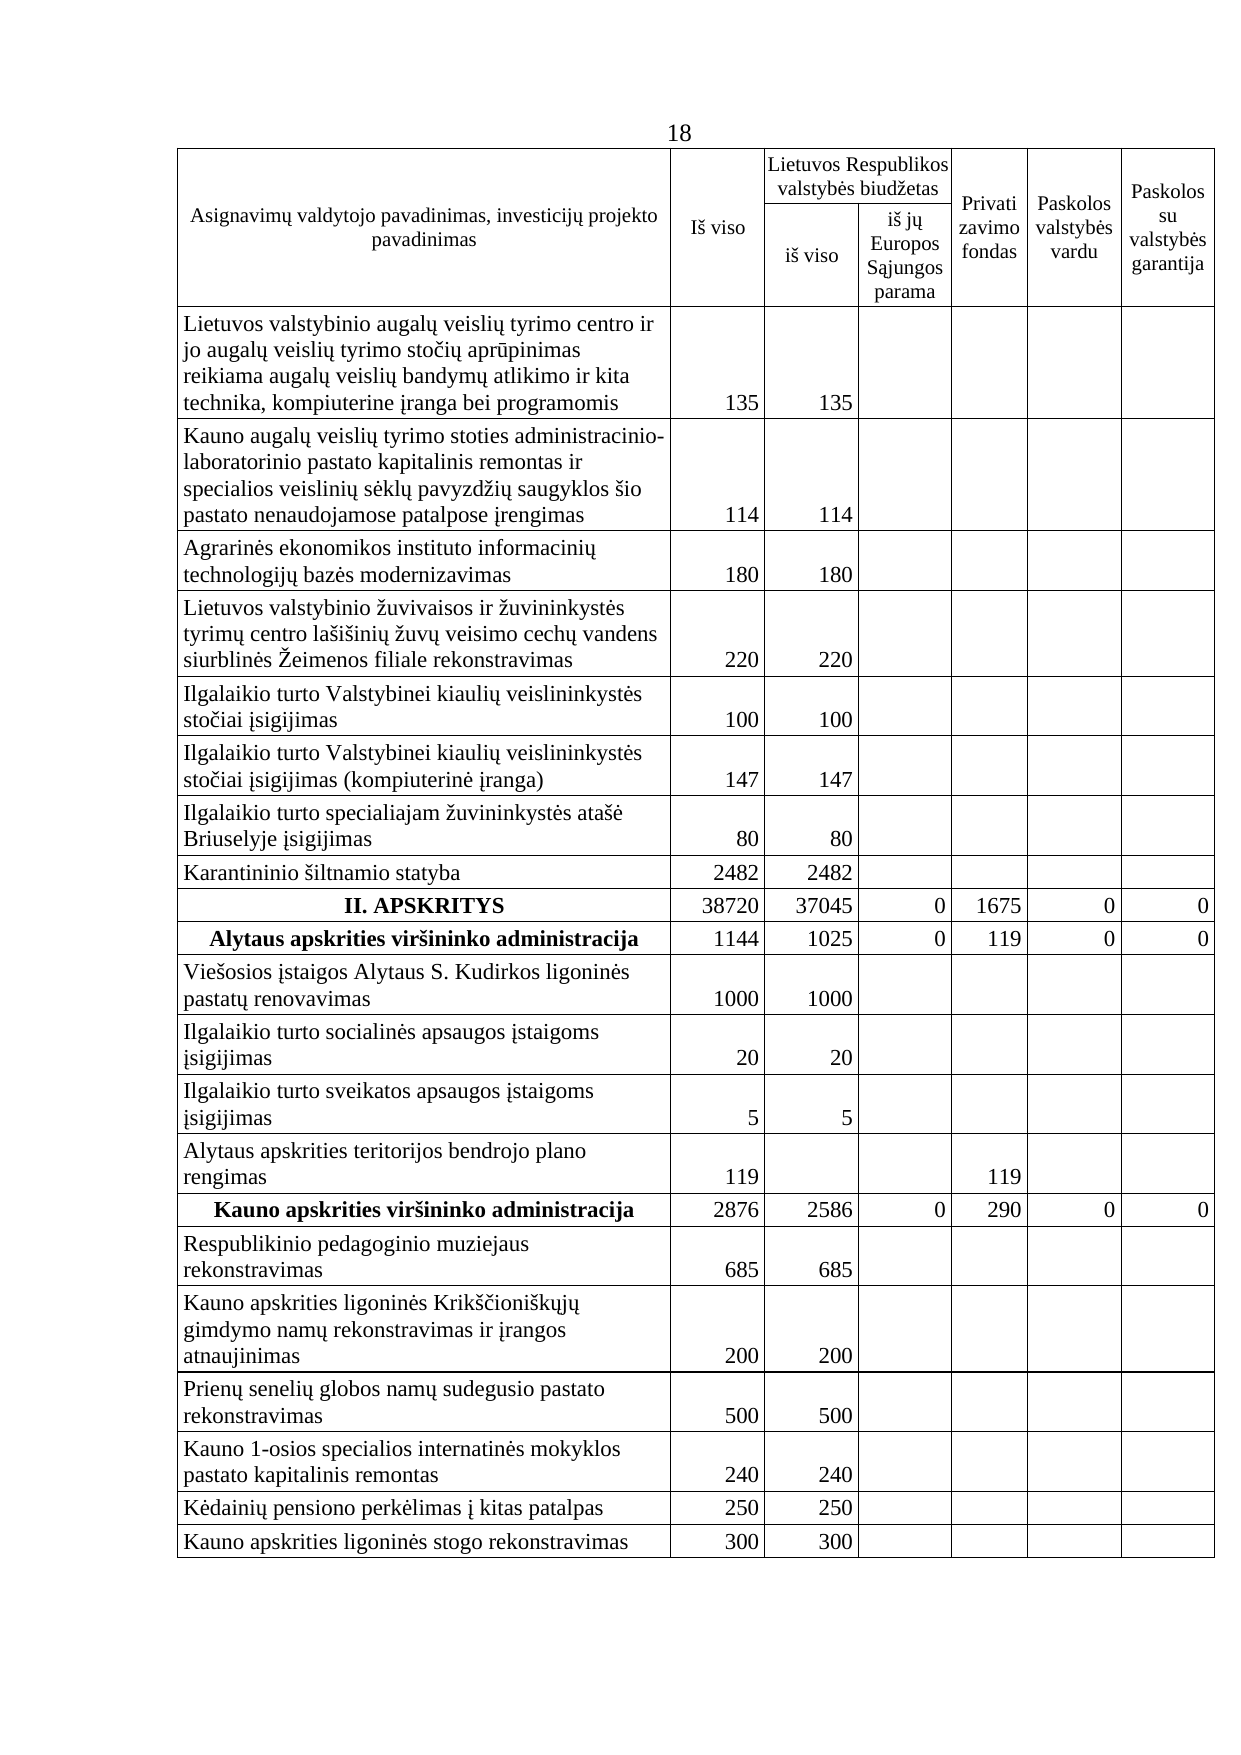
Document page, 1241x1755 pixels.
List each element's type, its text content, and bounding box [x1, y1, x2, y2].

table_cell 5 [765, 1075, 858, 1133]
table_cell 0 [859, 889, 951, 921]
table_cell 20 [671, 1015, 764, 1073]
table_cell Karantininio šiltnamio statyba [178, 856, 670, 888]
table_cell [1028, 1015, 1121, 1073]
table_cell [1122, 796, 1214, 854]
table_cell 135 [671, 307, 764, 418]
table_cell [952, 419, 1027, 530]
table_cell Ilgalaikio turto sveikatos apsaugos įstaigoms įsigijimas [178, 1075, 670, 1133]
table_cell [1028, 1525, 1121, 1557]
table_cell [1028, 1134, 1121, 1193]
table_cell Ilgalaikio turto socialinės apsaugos įstaigoms įsigijimas [178, 1015, 670, 1073]
table_cell [859, 1525, 951, 1557]
table_cell 0 [1028, 889, 1121, 921]
table_cell [952, 1373, 1027, 1431]
table_cell [859, 856, 951, 888]
table_cell [1028, 796, 1121, 854]
table_cell 114 [671, 419, 764, 530]
table_cell 114 [765, 419, 858, 530]
table_cell 300 [671, 1525, 764, 1557]
table_cell [1028, 736, 1121, 795]
table_cell Kauno augalų veislių tyrimo stoties administracinio-laboratorinio pastato kapitalinis remontas ir specialios veislinių sėklų pavyzdžių saugyklos šio pastato nenaudojamose patalpose įrengimas [178, 419, 670, 530]
table_cell 180 [671, 531, 764, 590]
table_cell [1028, 1075, 1121, 1133]
table_cell 2482 [765, 856, 858, 888]
table_cell 0 [1122, 922, 1214, 954]
table_cell 80 [671, 796, 764, 854]
table_cell Lietuvos valstybinio augalų veislių tyrimo centro ir jo augalų veislių tyrimo stočių aprūpinimas reikiama augalų veislių bandymų atlikimo ir kita technika, kompiuterine įranga bei programomis [178, 307, 670, 418]
table_cell 100 [671, 677, 764, 735]
table_cell 220 [765, 591, 858, 676]
table_cell Kauno 1-osios specialios internatinės mokyklos pastato kapitalinis remontas [178, 1432, 670, 1491]
table_header Lietuvos Respublikos valstybės biudžetas [765, 149, 951, 203]
table_cell 0 [1122, 889, 1214, 921]
table_cell [952, 591, 1027, 676]
table_cell [952, 1492, 1027, 1524]
table_cell [859, 1432, 951, 1491]
table_cell [1122, 307, 1214, 418]
table_cell [1122, 856, 1214, 888]
table_cell 37045 [765, 889, 858, 921]
table_cell 220 [671, 591, 764, 676]
table_cell 300 [765, 1525, 858, 1557]
table_cell [859, 736, 951, 795]
table_cell [1028, 1227, 1121, 1285]
table_cell Agrarinės ekonomikos instituto informacinių technologijų bazės modernizavimas [178, 531, 670, 590]
table_cell 1000 [671, 955, 764, 1014]
table_cell 685 [671, 1227, 764, 1285]
table_cell 180 [765, 531, 858, 590]
table_cell [1122, 1373, 1214, 1431]
table_cell [1028, 1492, 1121, 1524]
table_cell Alytaus apskrities teritorijos bendrojo plano rengimas [178, 1134, 670, 1193]
table_cell [952, 736, 1027, 795]
table_cell [859, 1227, 951, 1285]
table_cell [1028, 1373, 1121, 1431]
table_cell Ilgalaikio turto specialiajam žuvininkystės atašė Briuselyje įsigijimas [178, 796, 670, 854]
table_cell [1122, 1227, 1214, 1285]
table_cell [952, 1525, 1027, 1557]
table_cell [952, 531, 1027, 590]
table_cell [952, 1075, 1027, 1133]
table_cell Lietuvos valstybinio žuvivaisos ir žuvininkystės tyrimų centro lašišinių žuvų veisimo cechų vandens siurblinės Žeimenos filiale rekonstravimas [178, 591, 670, 676]
table_cell 1000 [765, 955, 858, 1014]
table_cell [859, 1075, 951, 1133]
table_cell 135 [765, 307, 858, 418]
table_cell 147 [671, 736, 764, 795]
table_cell [1028, 1432, 1121, 1491]
table_cell [859, 531, 951, 590]
table_cell [1028, 307, 1121, 418]
table_cell 2876 [671, 1194, 764, 1226]
table_cell 250 [765, 1492, 858, 1524]
table_cell 119 [952, 922, 1027, 954]
table_cell Alytaus apskrities viršininko administracija [178, 922, 670, 954]
table_cell [859, 677, 951, 735]
table_cell 250 [671, 1492, 764, 1524]
table_cell [952, 1432, 1027, 1491]
table_cell 0 [1028, 1194, 1121, 1226]
table_cell iš viso [765, 204, 858, 306]
table_cell Kauno apskrities ligoninės stogo rekonstravimas [178, 1525, 670, 1557]
table_cell [859, 1492, 951, 1524]
table_cell 0 [1122, 1194, 1214, 1226]
table_cell [859, 1286, 951, 1371]
table_cell [1028, 856, 1121, 888]
table_cell Prienų senelių globos namų sudegusio pastato rekonstravimas [178, 1373, 670, 1431]
table_cell [859, 419, 951, 530]
table_cell [1122, 1134, 1214, 1193]
table_cell Kėdainių pensiono perkėlimas į kitas patalpas [178, 1492, 670, 1524]
table_header Paskolos valstybės vardu [1028, 149, 1121, 306]
table_cell [859, 955, 951, 1014]
table_cell [952, 1286, 1027, 1371]
table_cell [1122, 736, 1214, 795]
table_cell 1675 [952, 889, 1027, 921]
table_cell 20 [765, 1015, 858, 1073]
table_cell [1028, 955, 1121, 1014]
table_cell 500 [671, 1373, 764, 1431]
table_cell 2482 [671, 856, 764, 888]
table_cell [1122, 1525, 1214, 1557]
table_cell Ilgalaikio turto Valstybinei kiaulių veislininkystės stočiai įsigijimas (kompiuterinė įranga) [178, 736, 670, 795]
table_cell [1122, 1286, 1214, 1371]
table_cell 119 [671, 1134, 764, 1193]
table_cell 0 [859, 1194, 951, 1226]
table_cell [952, 307, 1027, 418]
table_cell Kauno apskrities viršininko administracija [178, 1194, 670, 1226]
table_header Iš viso [671, 149, 764, 306]
table_cell 290 [952, 1194, 1027, 1226]
table_cell 0 [1028, 922, 1121, 954]
table_cell 1025 [765, 922, 858, 954]
table_cell [1122, 531, 1214, 590]
table_cell [859, 1134, 951, 1193]
table_header Privatizavimo fondas [952, 149, 1027, 306]
table_cell 500 [765, 1373, 858, 1431]
table_cell 240 [671, 1432, 764, 1491]
table_cell [1028, 591, 1121, 676]
table_cell 5 [671, 1075, 764, 1133]
table_cell [1028, 1286, 1121, 1371]
table_cell Kauno apskrities ligoninės Krikščioniškųjų gimdymo namų rekonstravimas ir įrangos atnaujinimas [178, 1286, 670, 1371]
table_cell 685 [765, 1227, 858, 1285]
table_cell [1028, 677, 1121, 735]
table_cell [1122, 677, 1214, 735]
table_cell II. APSKRITYS [178, 889, 670, 921]
table_cell [952, 677, 1027, 735]
table_cell 1144 [671, 922, 764, 954]
table_header Asignavimų valdytojo pavadinimas, investicijų projekto pavadinimas [178, 149, 670, 306]
table_cell Ilgalaikio turto Valstybinei kiaulių veislininkystės stočiai įsigijimas [178, 677, 670, 735]
table_cell [1122, 955, 1214, 1014]
table_cell 0 [859, 922, 951, 954]
table_cell 80 [765, 796, 858, 854]
table_cell [952, 1227, 1027, 1285]
table_cell [1122, 419, 1214, 530]
table_cell 200 [671, 1286, 764, 1371]
table_cell [1122, 1015, 1214, 1073]
table_cell 38720 [671, 889, 764, 921]
table_cell 2586 [765, 1194, 858, 1226]
table_cell [859, 591, 951, 676]
table_cell 200 [765, 1286, 858, 1371]
table_header Paskolos su valstybės garantija [1122, 149, 1214, 306]
table_cell [1122, 1492, 1214, 1524]
table_cell [952, 955, 1027, 1014]
table_cell Respublikinio pedagoginio muziejaus rekonstravimas [178, 1227, 670, 1285]
table_cell 240 [765, 1432, 858, 1491]
table_cell [1028, 419, 1121, 530]
table_cell iš jų Europos Sąjungos parama [859, 204, 951, 306]
table_cell 100 [765, 677, 858, 735]
table_cell Viešosios įstaigos Alytaus S. Kudirkos ligoninės pastatų renovavimas [178, 955, 670, 1014]
table_cell [859, 307, 951, 418]
table_cell [1122, 591, 1214, 676]
table_cell [859, 1373, 951, 1431]
table_cell [1028, 531, 1121, 590]
table_cell [1122, 1075, 1214, 1133]
table_cell [952, 856, 1027, 888]
table_cell 147 [765, 736, 858, 795]
table_cell [859, 1015, 951, 1073]
table_cell [859, 796, 951, 854]
table_cell 119 [952, 1134, 1027, 1193]
table_cell [765, 1134, 858, 1193]
table_cell [1122, 1432, 1214, 1491]
table_cell [952, 1015, 1027, 1073]
table_cell [952, 796, 1027, 854]
